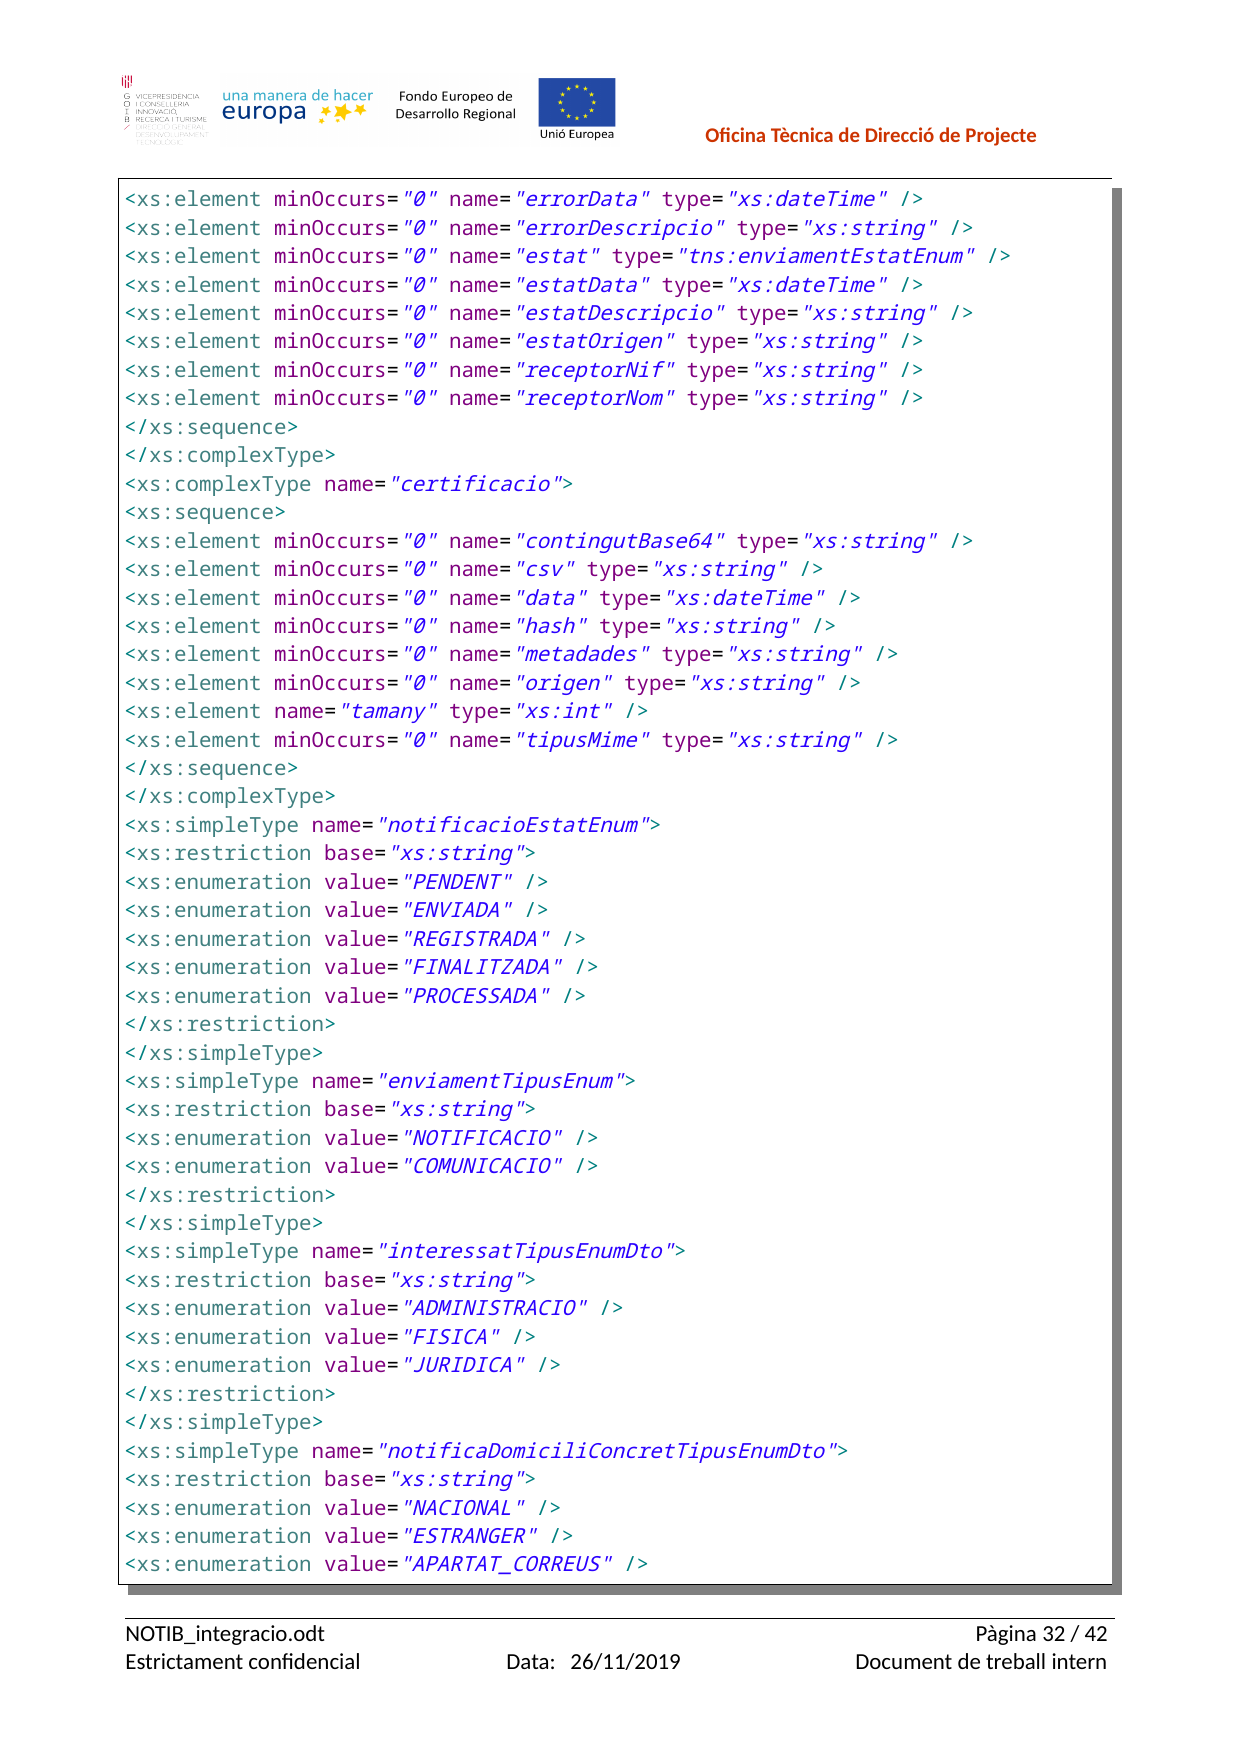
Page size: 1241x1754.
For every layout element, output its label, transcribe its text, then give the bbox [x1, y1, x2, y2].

picture [118, 73, 213, 147]
picture [219, 73, 621, 147]
table_header <xs:element minOccurs="0" name="errorData" type="xs:dateTime" /> <xs:element minOccurs="0" name="errorDescripcio" type="xs:string" /> <xs:element minOccurs="0" name="estat" type="tns:enviamentEstatEnum" /> <xs:element minOccurs="0" name="estatData" type="xs:dateTime" /> <xs:element minOccurs="0" name="estatDescripcio" type="xs:string" /> <xs:element minOccurs="0" name="estatOrigen" type="xs:string" /> <xs:element minOccurs="0" name="receptorNif" type="xs:string" /> <xs:element minOccurs="0" name="receptorNom" type="xs:string" /> </xs:sequence> </xs:complexType> <xs:complexType name="certificacio"> <xs:sequence> <xs:element minOccurs="0" name="contingutBase64" type="xs:string" /> <xs:element minOccurs="0" name="csv" type="xs:string" /> <xs:element minOccurs="0" name="data" type="xs:dateTime" /> <xs:element minOccurs="0" name="hash" type="xs:string" /> <xs:element minOccurs="0" name="metadades" type="xs:string" /> <xs:element minOccurs="0" name="origen" type="xs:string" /> <xs:element name="tamany" type="xs:int" /> <xs:element minOccurs="0" name="tipusMime" type="xs:string" /> </xs:sequence> </xs:complexType> <xs:simpleType name="notificacioEstatEnum"> <xs:restriction base="xs:string"> <xs:enumeration value="PENDENT" /> <xs:enumeration value="ENVIADA" /> <xs:enumeration value="REGISTRADA" /> <xs:enumeration value="FINALITZADA" /> <xs:enumeration value="PROCESSADA" /> </xs:restriction> </xs:simpleType> <xs:simpleType name="enviamentTipusEnum"> <xs:restriction base="xs:string"> <xs:enumeration value="NOTIFICACIO" /> <xs:enumeration value="COMUNICACIO" /> </xs:restriction> </xs:simpleType> <xs:simpleType name="interessatTipusEnumDto"> <xs:restriction base="xs:string"> <xs:enumeration value="ADMINISTRACIO" /> <xs:enumeration value="FISICA" /> <xs:enumeration value="JURIDICA" /> </xs:restriction> </xs:simpleType> <xs:simpleType name="notificaDomiciliConcretTipusEnumDto"> <xs:restriction base="xs:string"> <xs:enumeration value="NACIONAL" /> <xs:enumeration value="ESTRANGER" /> <xs:enumeration value="APARTAT_CORREUS" /> [119, 179, 1112, 1584]
